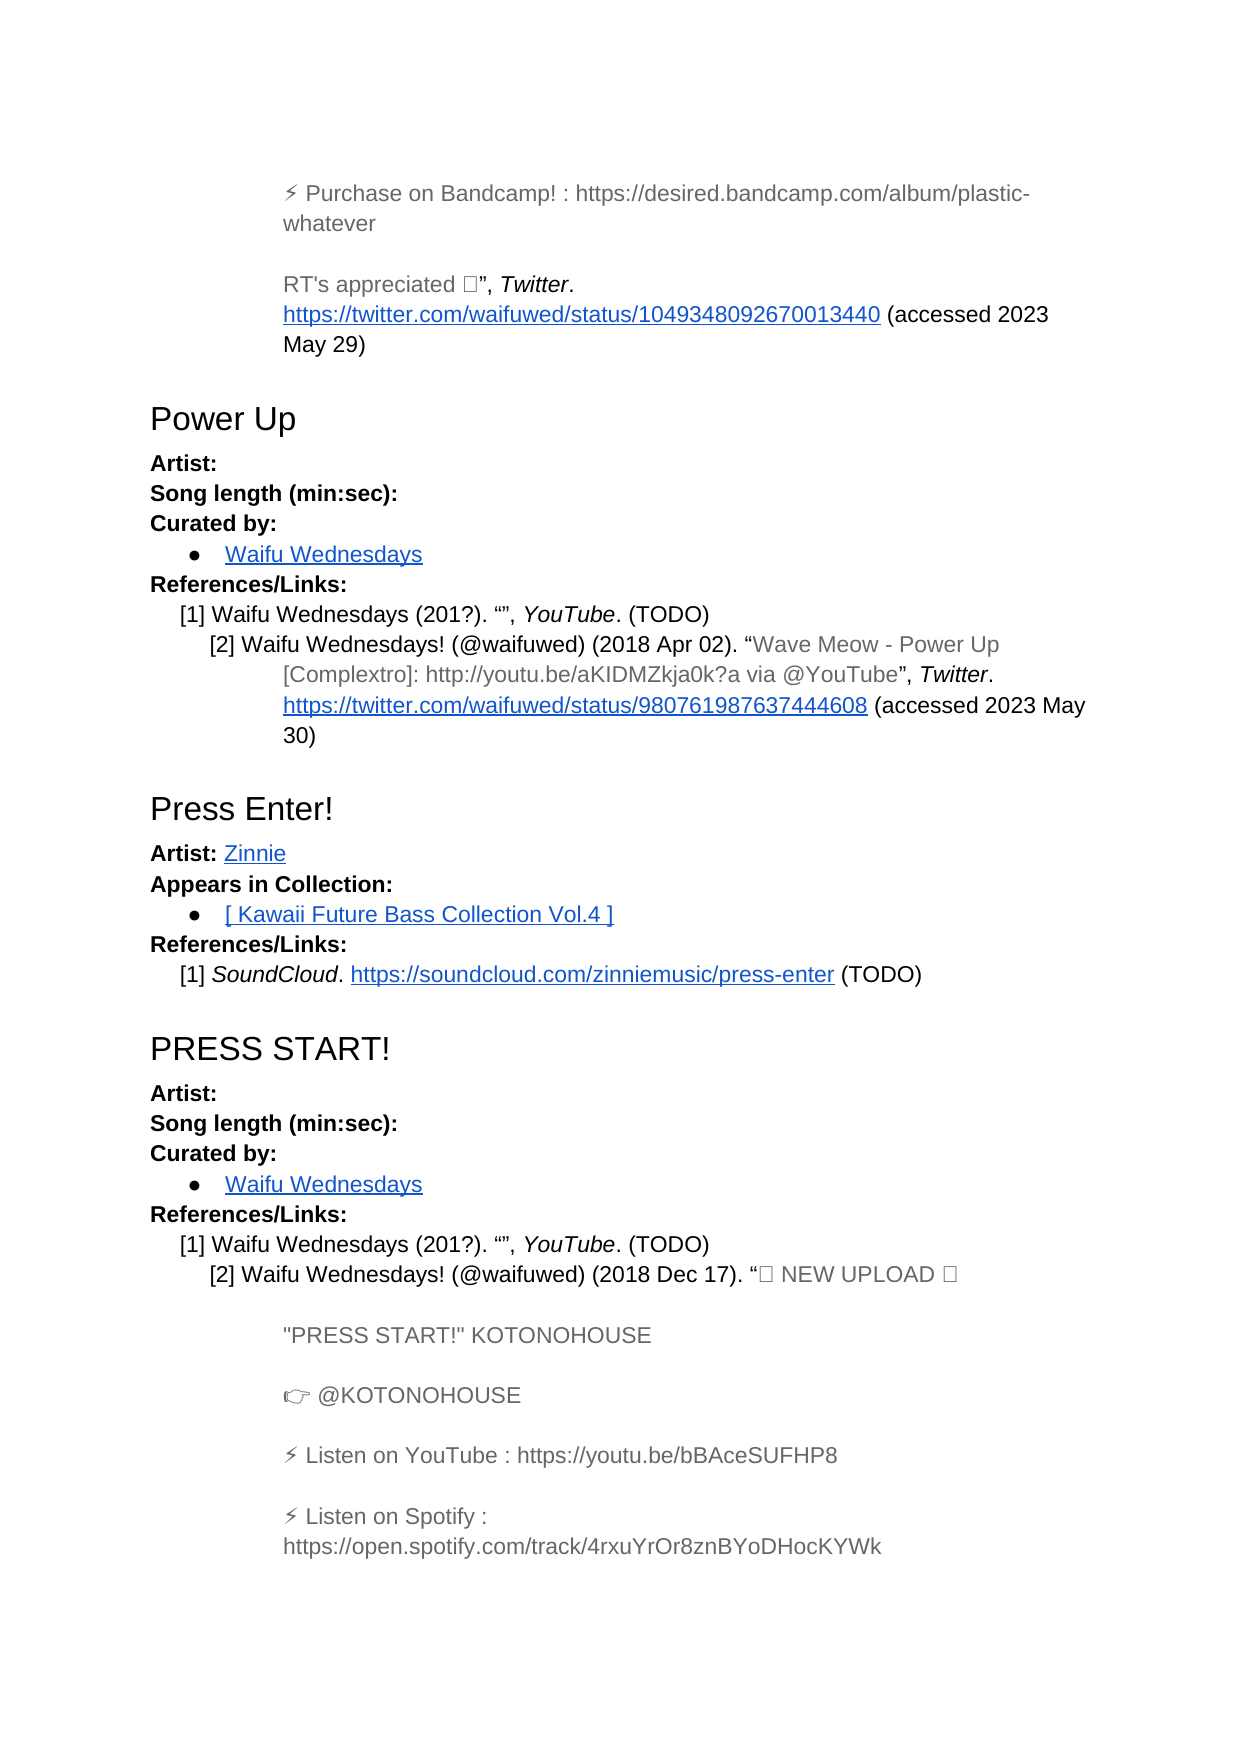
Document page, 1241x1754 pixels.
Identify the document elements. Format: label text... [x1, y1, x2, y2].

text Artist: [150, 1080, 1090, 1106]
text Curated by: [150, 1140, 1090, 1167]
text Song length (min:sec): [150, 1110, 1090, 1136]
text [1] SoundCloud. https://soundcloud.com/zinniemusic/press-enter (TODO) [179, 961, 1090, 988]
text [2] Waifu Wednesdays! (@waifuwed) (2018 Apr 02). “Wave Meow - Power Up [Complextro]: http://youtu.be/aKIDMZkja0k?a via @YouTube”, Twitter. https://twitter.com/waifuwed/status/980761987637444608 (accessed 2023 May 30) [209, 631, 1090, 748]
text Artist: [150, 450, 1090, 476]
text References/Links: [150, 1201, 1090, 1227]
text [1] Waifu Wednesdays (201?). “”, YouTube. (TODO) [179, 601, 1090, 627]
text Curated by: [150, 510, 1090, 537]
list Waifu Wednesdays [187, 1171, 1090, 1197]
list Waifu Wednesdays [187, 541, 1090, 567]
list [ Kawaii Future Bass Collection Vol.4 ] [187, 901, 1090, 927]
text References/Links: [150, 571, 1090, 597]
text Song length (min:sec): [150, 480, 1090, 506]
subtitle PRESS START! [150, 1029, 1090, 1067]
text ⚡️ Purchase on Bandcamp! : https://desired.bandcamp.com/album/plastic-whatever RT's appreciated 💞”, Twitter. https://twitter.com/waifuwed/status/1049348092670013440 (accessed 2023 May 29) [209, 150, 1090, 358]
subtitle Press Enter! [150, 789, 1090, 828]
text [2] Waifu Wednesdays! (@waifuwed) (2018 Dec 17). “🚨 NEW UPLOAD 🚨 "PRESS START!" KOTONOHOUSE 👉 @KOTONOHOUSE ⚡️ Listen on YouTube : https://youtu.be/bBAceSUFHP8 ⚡️ Listen on Spotify : https://open.spotify.com/track/4rxuYrOr8znBYoDHocKYWk [209, 1261, 1090, 1589]
text Artist: Zinnie [150, 840, 1090, 867]
text References/Links: [150, 931, 1090, 957]
text Appears in Collection: [150, 871, 1090, 897]
text [1] Waifu Wednesdays (201?). “”, YouTube. (TODO) [179, 1231, 1090, 1257]
subtitle Power Up [150, 399, 1090, 437]
